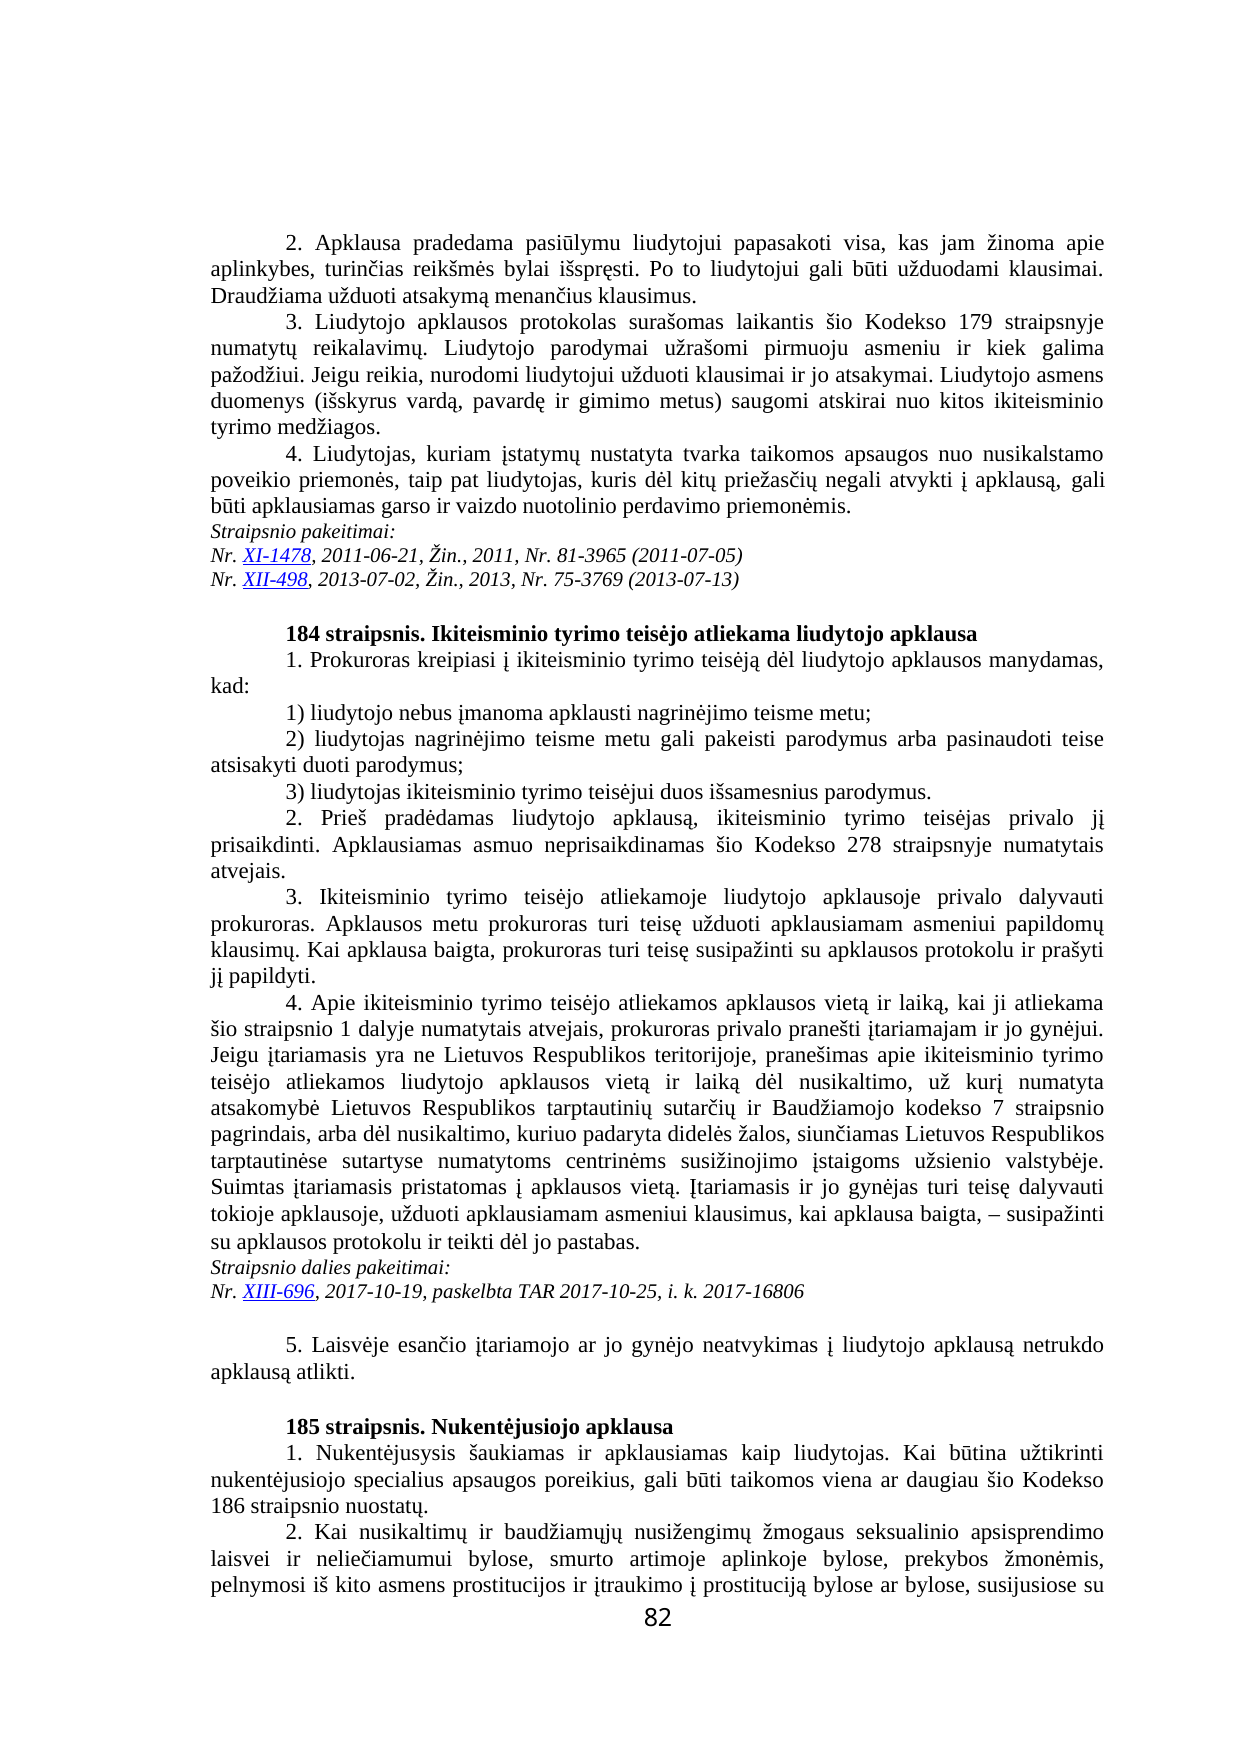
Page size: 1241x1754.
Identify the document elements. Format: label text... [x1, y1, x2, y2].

text 3. Liudytojo apklausos protokolas surašomas laikantis šio Kodekso 179 straipsnyje numatytų reikalavimų. Liudytojo parodymai užrašomi pirmuoju asmeniu ir kiek galima pažodžiui. Jeigu reikia, nurodomi liudytojui užduoti klausimai ir jo atsakymai. Liudytojo asmens duomenys (išskyrus vardą, pavardę ir gimimo metus) saugomi atskirai nuo kitos ikiteisminio tyrimo medžiagos. [210, 308, 1105, 440]
text 5. Laisvėje esančio įtariamojo ar jo gynėjo neatvykimas į liudytojo apklausą netrukdo apklausą atlikti. [210, 1332, 1105, 1384]
text Straipsnio dalies pakeitimai: [210, 1255, 1105, 1279]
text 2. Kai nusikaltimų ir baudžiamųjų nusižengimų žmogaus seksualinio apsisprendimo laisvei ir neliečiamumui bylose, smurto artimoje aplinkoje bylose, prekybos žmonėmis, pelnymosi iš kito asmens prostitucijos ir įtraukimo į prostituciją bylose ar bylose, susijusiose su [210, 1518, 1105, 1597]
text Nr. XII-498, 2013-07-02, Žin., 2013, Nr. 75-3769 (2013-07-13) [210, 567, 1105, 591]
text Nr. XI-1478, 2011-06-21, Žin., 2011, Nr. 81-3965 (2011-07-05) [210, 543, 1105, 567]
text 2. Prieš pradėdamas liudytojo apklausą, ikiteisminio tyrimo teisėjas privalo jį prisaikdinti. Apklausiamas asmuo neprisaikdinamas šio Kodekso 278 straipsnyje numatytais atvejais. [210, 804, 1105, 883]
text Nr. XIII-696, 2017-10-19, paskelbta TAR 2017-10-25, i. k. 2017-16806 [210, 1279, 1105, 1303]
text 185 straipsnis. Nukentėjusiojo apklausa [210, 1413, 1105, 1439]
text 2) liudytojas nagrinėjimo teisme metu gali pakeisti parodymus arba pasinaudoti teise atsisakyti duoti parodymus; [210, 725, 1105, 778]
text Straipsnio pakeitimai: [210, 519, 1105, 543]
text 3. Ikiteisminio tyrimo teisėjo atliekamoje liudytojo apklausoje privalo dalyvauti prokuroras. Apklausos metu prokuroras turi teisę užduoti apklausiamam asmeniui papildomų klausimų. Kai apklausa baigta, prokuroras turi teisę susipažinti su apklausos protokolu ir prašyti jį papildyti. [210, 883, 1105, 989]
text 184 straipsnis. Ikiteisminio tyrimo teisėjo atliekama liudytojo apklausa [210, 620, 1105, 646]
text 1. Prokuroras kreipiasi į ikiteisminio tyrimo teisėją dėl liudytojo apklausos manydamas, kad: [210, 646, 1105, 699]
text 4. Liudytojas, kuriam įstatymų nustatyta tvarka taikomos apsaugos nuo nusikalstamo poveikio priemonės, taip pat liudytojas, kuris dėl kitų priežasčių negali atvykti į apklausą, gali būti apklausiamas garso ir vaizdo nuotolinio perdavimo priemonėmis. [210, 440, 1105, 519]
text 4. Apie ikiteisminio tyrimo teisėjo atliekamos apklausos vietą ir laiką, kai ji atliekama šio straipsnio 1 dalyje numatytais atvejais, prokuroras privalo pranešti įtariamajam ir jo gynėjui. Jeigu įtariamasis yra ne Lietuvos Respublikos teritorijoje, pranešimas apie ikiteisminio tyrimo teisėjo atliekamos liudytojo apklausos vietą ir laiką dėl nusikaltimo, už kurį numatyta atsakomybė Lietuvos Respublikos tarptautinių sutarčių ir Baudžiamojo kodekso 7 straipsnio pagrindais, arba dėl nusikaltimo, kuriuo padaryta didelės žalos, siunčiamas Lietuvos Respublikos tarptautinėse sutartyse numatytoms centrinėms susižinojimo įstaigoms užsienio valstybėje. Suimtas įtariamasis pristatomas į apklausos vietą. Įtariamasis ir jo gynėjas turi teisę dalyvauti tokioje apklausoje, užduoti apklausiamam asmeniui klausimus, kai apklausa baigta, – susipažinti su apklausos protokolu ir teikti dėl jo pastabas. [210, 989, 1105, 1255]
text 2. Apklausa pradedama pasiūlymu liudytojui papasakoti visa, kas jam žinoma apie aplinkybes, turinčias reikšmės bylai išspręsti. Po to liudytojui gali būti užduodami klausimai. Draudžiama užduoti atsakymą menančius klausimus. [210, 229, 1105, 308]
text 3) liudytojas ikiteisminio tyrimo teisėjui duos išsamesnius parodymus. [210, 778, 1105, 804]
text 1) liudytojo nebus įmanoma apklausti nagrinėjimo teisme metu; [210, 699, 1105, 725]
text 1. Nukentėjusysis šaukiamas ir apklausiamas kaip liudytojas. Kai būtina užtikrinti nukentėjusiojo specialius apsaugos poreikius, gali būti taikomos viena ar daugiau šio Kodekso 186 straipsnio nuostatų. [210, 1439, 1105, 1518]
